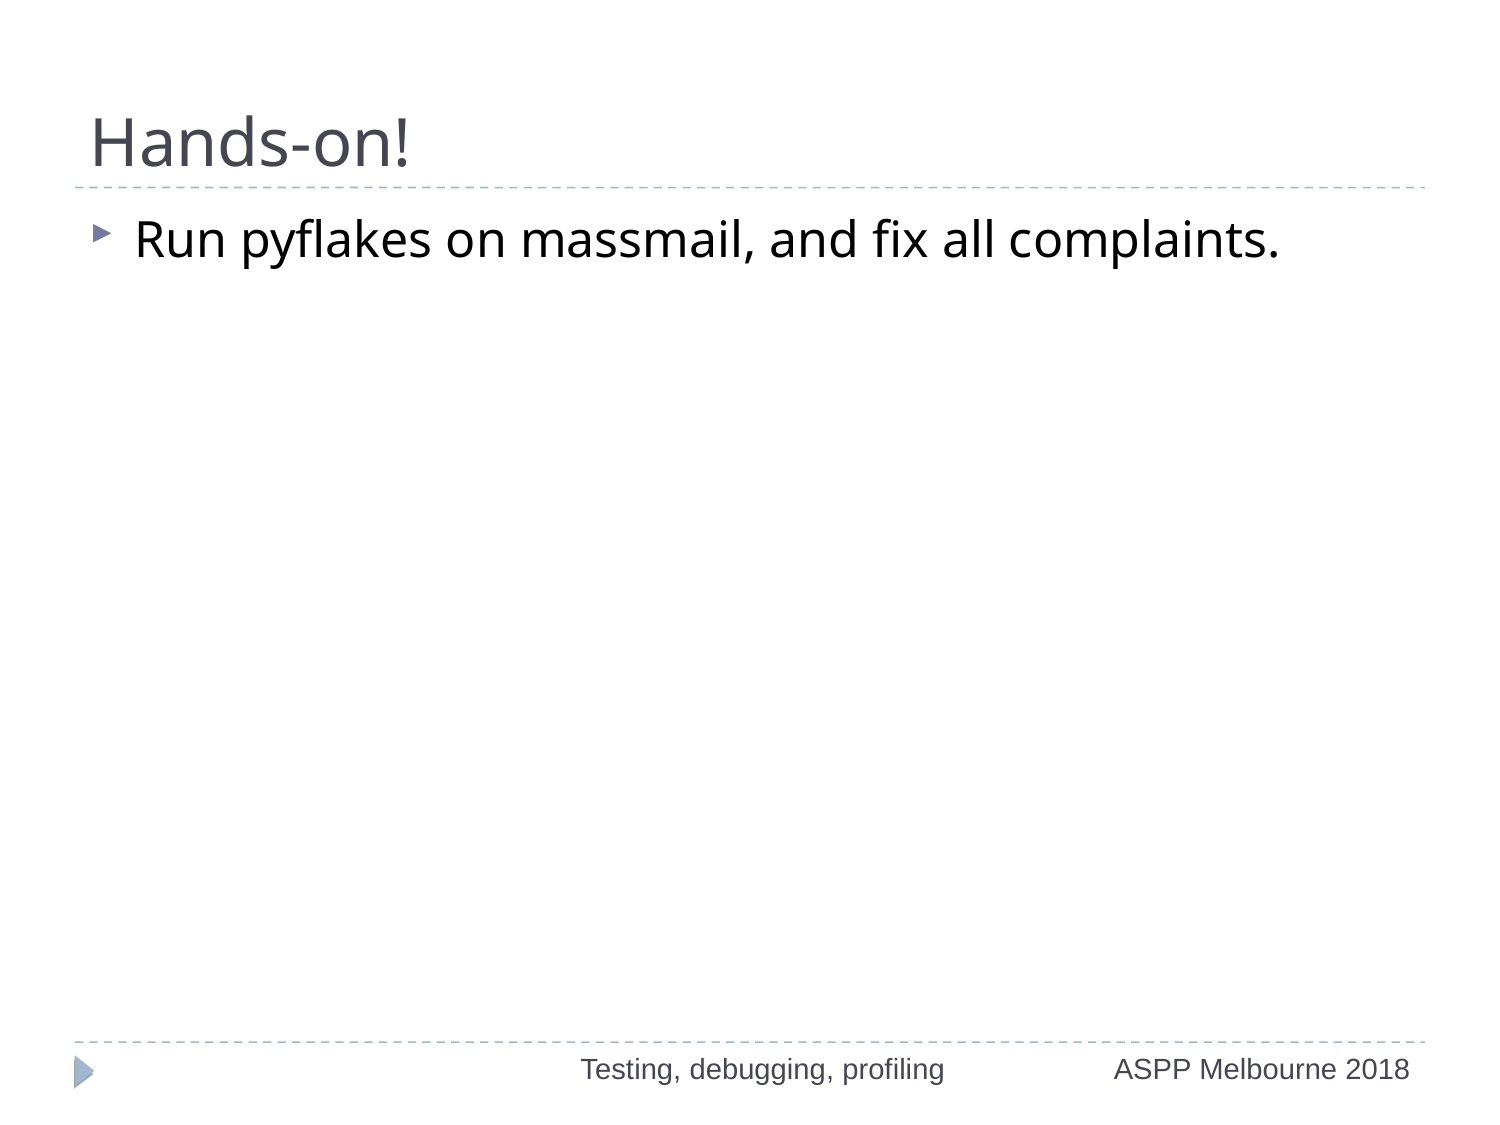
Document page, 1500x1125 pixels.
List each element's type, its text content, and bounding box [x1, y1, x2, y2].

list Run pyflakes on massmail, and fix all complaints. [75, 200, 1425, 1010]
footer Testing, debugging, profiling [475, 1042, 1051, 1103]
slide_number ASPP Melbourne 2018 [1051, 1042, 1426, 1103]
title Hands-on! [75, 24, 1425, 188]
